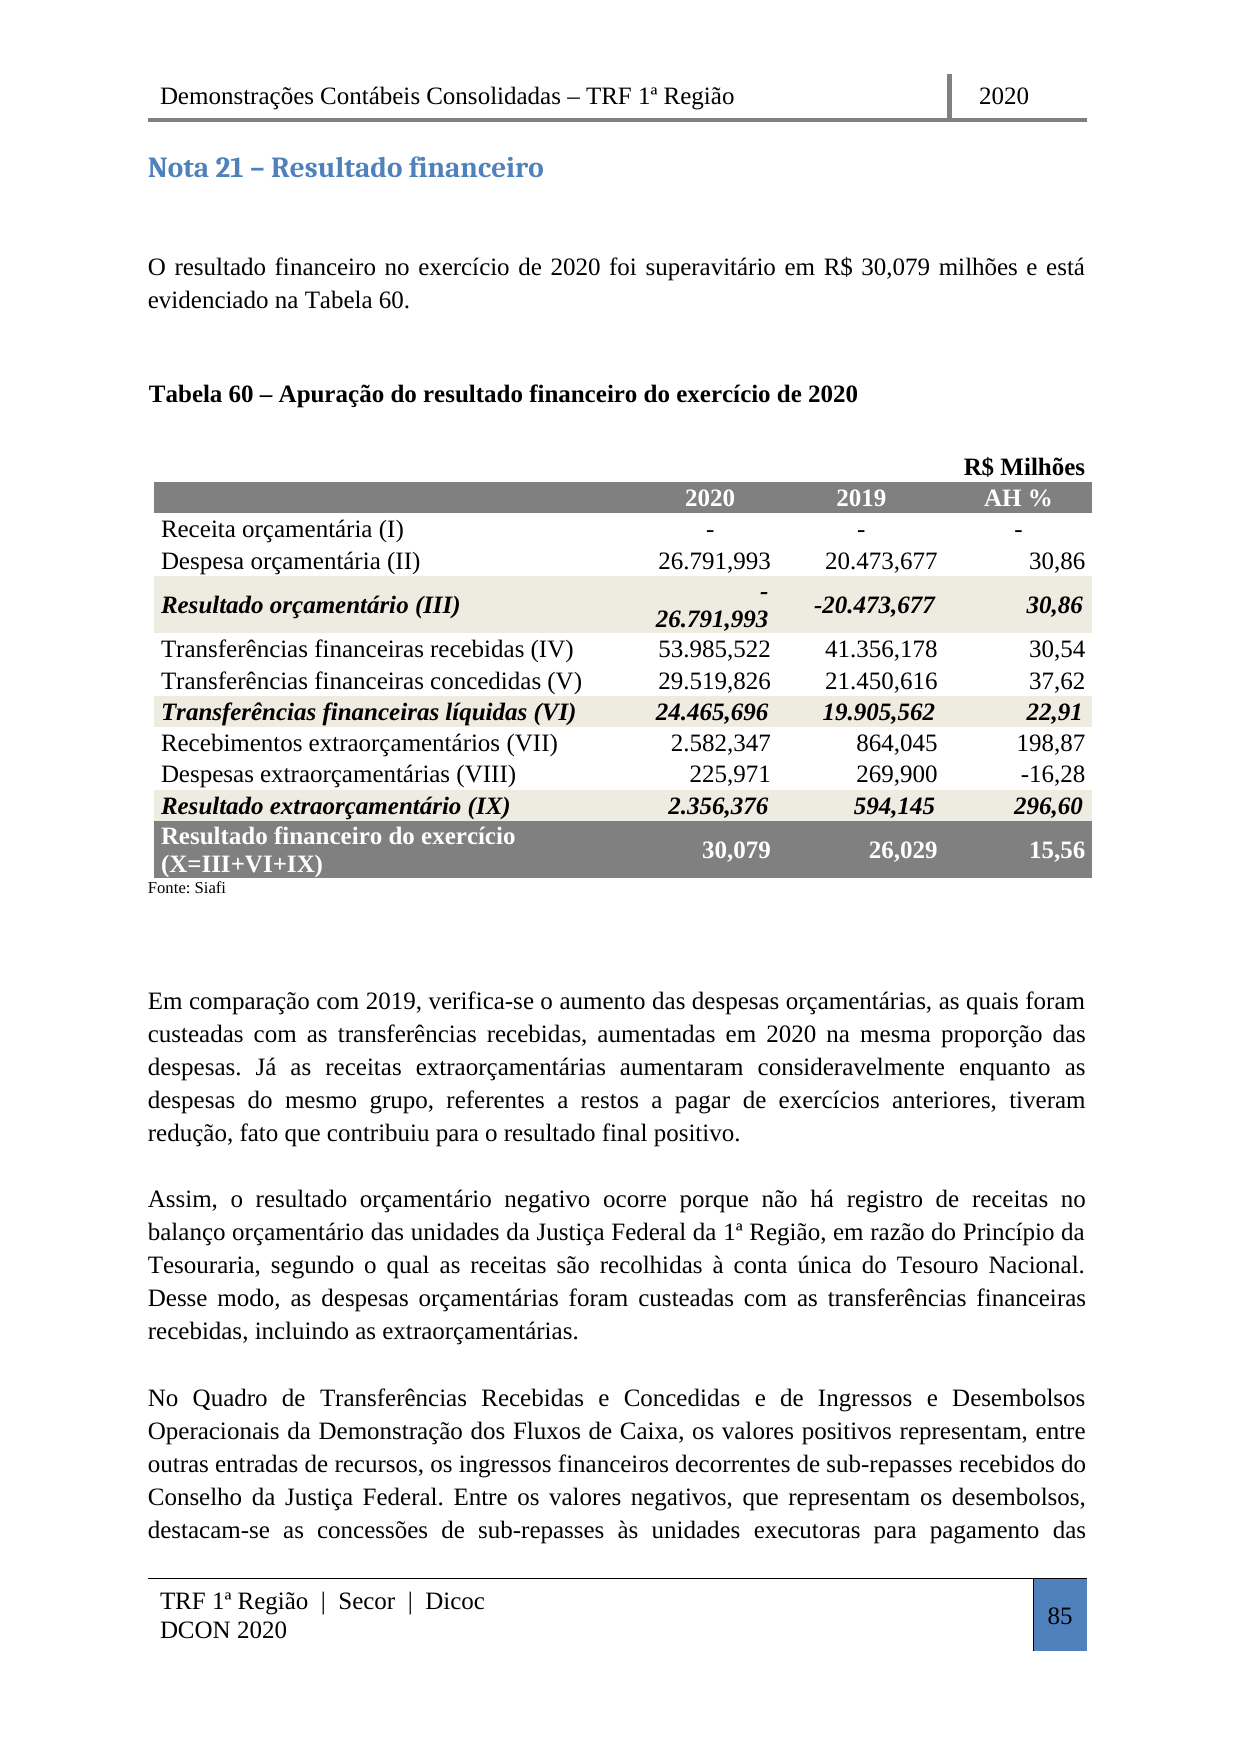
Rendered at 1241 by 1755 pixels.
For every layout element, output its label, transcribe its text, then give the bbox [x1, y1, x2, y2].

table_cell 2020 [642, 482, 778, 513]
table_cell Transferências financeiras concedidas (V) [154, 665, 642, 696]
table_cell - [642, 513, 778, 544]
table_cell -20.473,677 [778, 576, 944, 633]
table_cell Despesa orçamentária (II) [154, 545, 642, 576]
table_cell -16,28 [944, 758, 1092, 789]
table_cell - [944, 513, 1092, 544]
table_header R$ Milhões [778, 451, 1092, 482]
table_cell 30,54 [944, 633, 1092, 664]
table_cell 2.582,347 [642, 727, 778, 758]
table_cell 269,900 [778, 758, 944, 789]
table_header [642, 451, 778, 482]
table_cell Resultado financeiro do exercício (X=III+VI+IX) [154, 821, 642, 878]
table_cell 2019 [778, 482, 944, 513]
table_cell -26.791,993 [642, 576, 778, 633]
table_cell [154, 482, 642, 513]
table_cell Recebimentos extraorçamentários (VII) [154, 727, 642, 758]
text Tabela 60 – Apuração do resultado financeiro do exercício de 2020 [149, 378, 1086, 410]
table_cell Resultado orçamentário (III) [154, 576, 642, 633]
table_cell Receita orçamentária (I) [154, 513, 642, 544]
table_header [154, 451, 642, 482]
subtitle Nota 21 – Resultado financeiro [148, 151, 1087, 184]
text O resultado financeiro no exercício de 2020 foi superavitário em R$ 30,079 milhões e está evidenciado na Tabela 60. [148, 252, 1087, 314]
table_cell AH % [944, 482, 1092, 513]
table_cell 594,145 [778, 790, 944, 821]
table_cell 21.450,616 [778, 665, 944, 696]
table_cell 15,56 [944, 821, 1092, 878]
table_cell 26.791,993 [642, 545, 778, 576]
table_cell 198,87 [944, 727, 1092, 758]
table_cell 30,86 [944, 545, 1092, 576]
table_cell 37,62 [944, 665, 1092, 696]
table_cell Transferências financeiras recebidas (IV) [154, 633, 642, 664]
table_cell 19.905,562 [778, 696, 944, 727]
table_cell 29.519,826 [642, 665, 778, 696]
table_cell 296,60 [944, 790, 1092, 821]
table_cell 2.356,376 [642, 790, 778, 821]
table_cell Transferências financeiras líquidas (VI) [154, 696, 642, 727]
text Assim, o resultado orçamentário negativo ocorre porque não há registro de receitas no balanço orçamentário das unidades da Justiça Federal da 1ª Região, em razão do Princípio da Tesouraria, segundo o qual as receitas são recolhidas à conta única do Tesouro Nacional. Desse modo, as despesas orçamentárias foram custeadas com as transferências financeiras recebidas, incluindo as extraorçamentárias. [148, 1184, 1087, 1345]
text No Quadro de Transferências Recebidas e Concedidas e de Ingressos e Desembolsos Operacionais da Demonstração dos Fluxos de Caixa, os valores positivos representam, entre outras entradas de recursos, os ingressos financeiros decorrentes de sub-repasses recebidos do Conselho da Justiça Federal. Entre os valores negativos, que representam os desembolsos, destacam-se as concessões de sub-repasses às unidades executoras para pagamento das [148, 1383, 1087, 1544]
text Fonte: Siafi [148, 878, 1087, 907]
table_cell 41.356,178 [778, 633, 944, 664]
table_cell 22,91 [944, 696, 1092, 727]
table_cell Despesas extraorçamentárias (VIII) [154, 758, 642, 789]
table_cell 225,971 [642, 758, 778, 789]
table_cell Resultado extraorçamentário (IX) [154, 790, 642, 821]
table_cell 26,029 [778, 821, 944, 878]
table_cell 53.985,522 [642, 633, 778, 664]
table_cell 30,079 [642, 821, 778, 878]
table_cell 24.465,696 [642, 696, 778, 727]
table_cell - [778, 513, 944, 544]
table_cell 30,86 [944, 576, 1092, 633]
table_cell 864,045 [778, 727, 944, 758]
table_cell 20.473,677 [778, 545, 944, 576]
text Em comparação com 2019, verifica-se o aumento das despesas orçamentárias, as quais foram custeadas com as transferências recebidas, aumentadas em 2020 na mesma proporção das despesas. Já as receitas extraorçamentárias aumentaram consideravelmente enquanto as despesas do mesmo grupo, referentes a restos a pagar de exercícios anteriores, tiveram redução, fato que contribuiu para o resultado final positivo. [148, 986, 1087, 1147]
